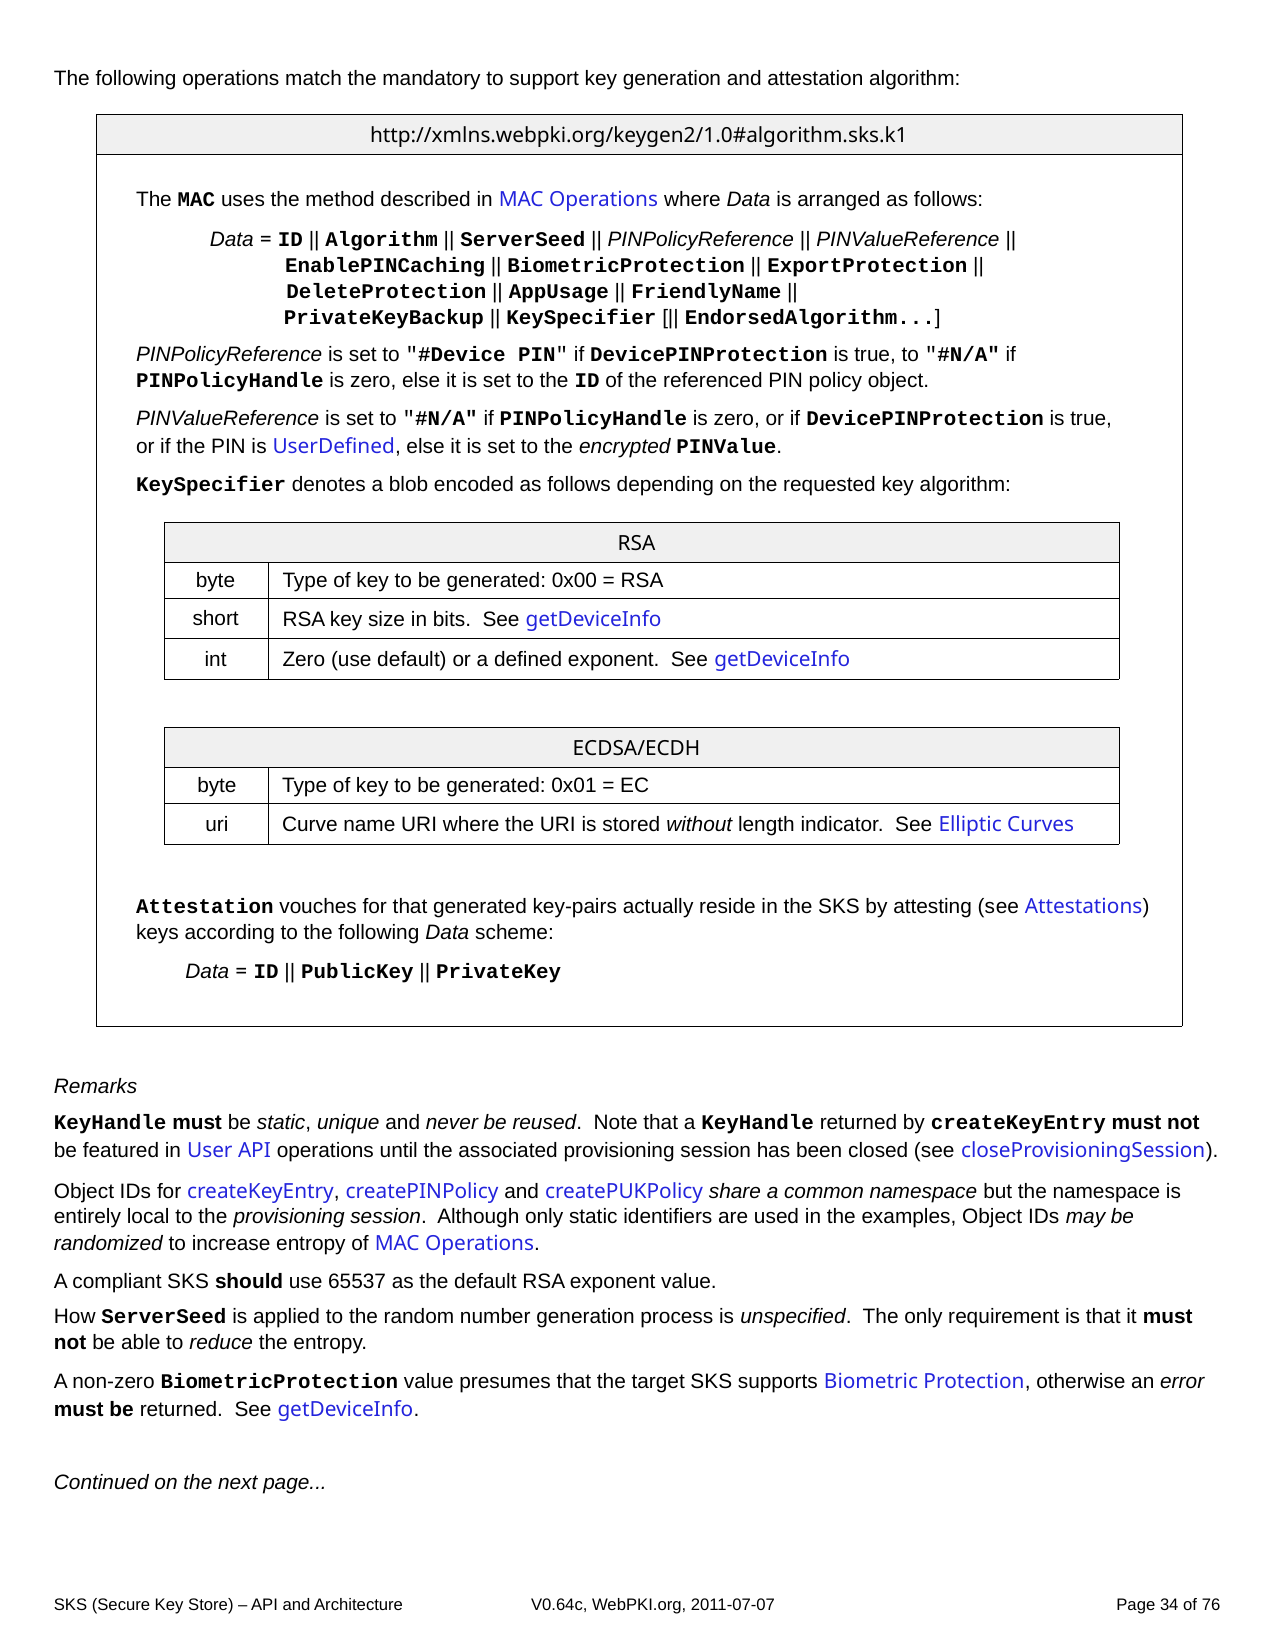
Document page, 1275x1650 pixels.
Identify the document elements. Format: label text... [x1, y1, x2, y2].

text A compliant SKS should use 65537 as the default RSA exponent value. [54, 1268, 1221, 1292]
table_cell uri [165, 804, 268, 843]
table_cell int [165, 639, 268, 679]
table_cell RSA key size in bits. See getDeviceInfo [269, 599, 1119, 638]
table_header ECDSA/ECDH [165, 728, 1119, 767]
table_cell byte [165, 563, 268, 598]
table_cell Zero (use default) or a defined exponent. See getDeviceInfo [269, 639, 1119, 679]
text Remarks [54, 1074, 1221, 1098]
text A non-zero BiometricProtection value presumes that the target SKS supports Biometric Protection, otherwise an error must be returned. See getDeviceInfo. [54, 1366, 1221, 1423]
table_cell Type of key to be generated: 0x01 = EC [269, 768, 1119, 803]
table_header http://xmlns.webpki.org/keygen2/1.0#algorithm.sks.k1 [97, 115, 1182, 154]
table_cell byte [165, 768, 268, 803]
table_cell Curve name URI where the URI is stored without length indicator. See Elliptic Curves [269, 804, 1119, 843]
text How ServerSeed is applied to the random number generation process is unspecified. The only requirement is that it must not be able to reduce the entropy. [54, 1304, 1221, 1354]
table_cell The MAC uses the method described in MAC Operations where Data is arranged as follows: Data = ID || Algorithm || ServerSeed || PINPolicyReference || PINValueReference || EnablePINCaching || BiometricProtection || ExportProtection || DeleteProtection || AppUsage || FriendlyName || PrivateKeyBackup || KeySpecifier [|| EndorsedAlgorithm...] PINPolicyReference is set to "#Device PIN" if DevicePINProtection is true, to "#N/A" if PINPolicyHandle is zero, else it is set to the ID of the referenced PIN policy object. PINValueReference is set to "#N/A" if PINPolicyHandle is zero, or if DevicePINProtection is true, or if the PIN is UserDefined, else it is set to the encrypted PINValue. KeySpecifier denotes a blob encoded as follows depending on the requested key algorithm: Attestation vouches for that generated key-pairs actually reside in the SKS by attesting (see Attestations) keys according to the following Data scheme: Data = ID || PublicKey || PrivateKey [97, 155, 1182, 1026]
table_cell short [165, 599, 268, 638]
table_header RSA [165, 523, 1119, 562]
text The following operations match the mandatory to support key generation and attestation algorithm: [54, 66, 1221, 90]
text Continued on the next page... [54, 1470, 1221, 1494]
table_cell Type of key to be generated: 0x00 = RSA [269, 563, 1119, 598]
text Object IDs for createKeyEntry, createPINPolicy and createPUKPolicy share a common namespace but the namespace is entirely local to the provisioning session. Although only static identifiers are used in the examples, Object IDs may be randomized to increase entropy of MAC Operations. [54, 1176, 1221, 1257]
text KeyHandle must be static, unique and never be reused. Note that a KeyHandle returned by createKeyEntry must not be featured in User API operations until the associated provisioning session has been closed (see closeProvisioningSession). [54, 1110, 1221, 1164]
